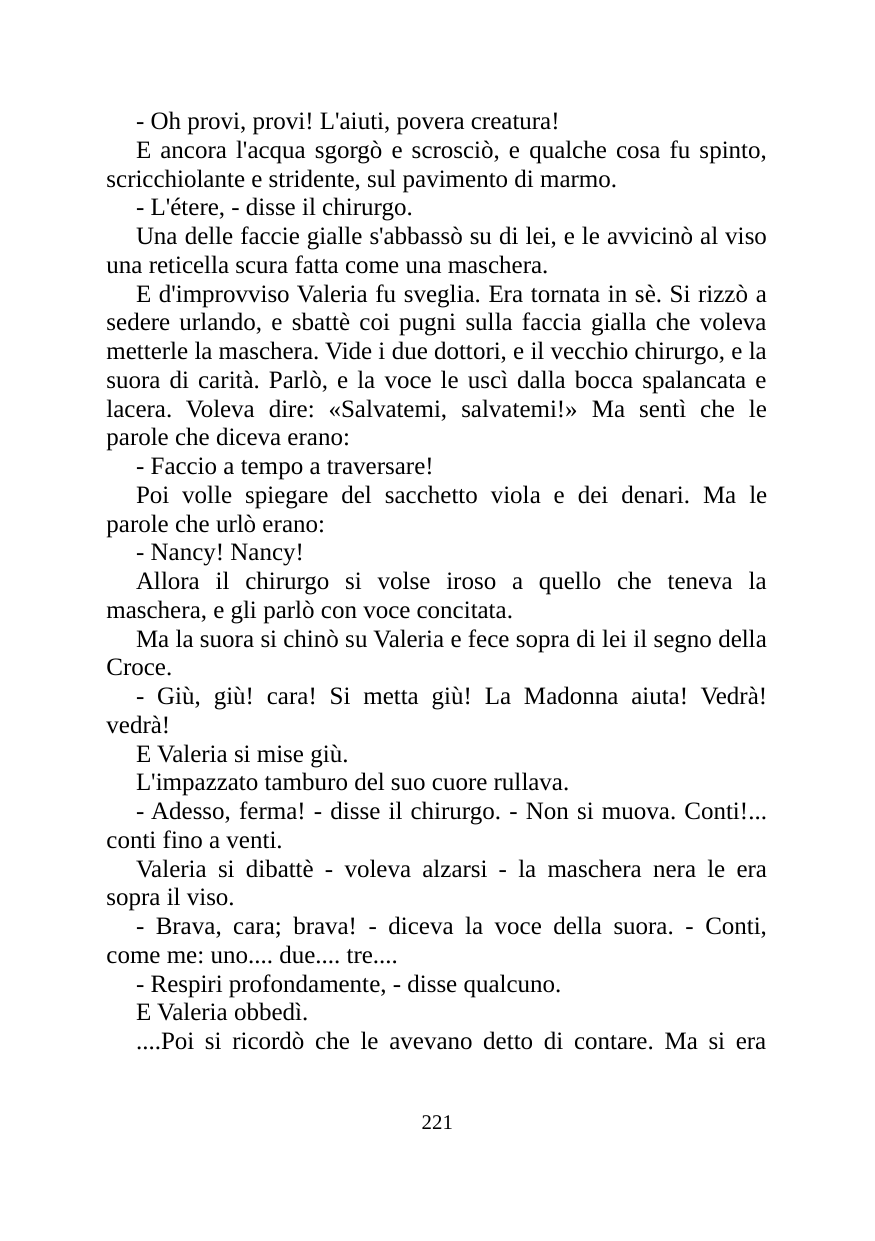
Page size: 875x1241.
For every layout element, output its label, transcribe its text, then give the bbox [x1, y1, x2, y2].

text - Adesso, ferma! - disse il chirurgo. - Non si muova. Conti!... conti fino a venti. [106, 796, 768, 854]
text E Valeria obbedì. [106, 997, 768, 1026]
text - Respiri profondamente, - disse qualcuno. [106, 969, 768, 997]
text - Nancy! Nancy! [106, 537, 768, 566]
text Valeria si dibattè - voleva alzarsi - la maschera nera le era sopra il viso. [106, 854, 768, 911]
text - Brava, cara; brava! - diceva la voce della suora. - Conti, come me: uno.... due.... tre.... [106, 911, 768, 969]
text E Valeria si mise giù. [106, 739, 768, 767]
text E ancora l'acqua sgorgò e scrosciò, e qualche cosa fu spinto, scricchiolante e stridente, sul pavimento di marmo. [106, 135, 768, 192]
text - L'étere, - disse il chirurgo. [106, 192, 768, 221]
text ....Poi si ricordò che le avevano detto di contare. Ma si era [106, 1026, 768, 1055]
text Una delle faccie gialle s'abbassò su di lei, e le avvicinò al viso una reticella scura fatta come una maschera. [106, 221, 768, 279]
text E d'improvviso Valeria fu sveglia. Era tornata in sè. Si rizzò a sedere urlando, e sbattè coi pugni sulla faccia gialla che voleva metterle la maschera. Vide i due dottori, e il vecchio chirurgo, e la suora di carità. Parlò, e la voce le uscì dalla bocca spalancata e lacera. Voleva dire: «Salvatemi, salvatemi!» Ma sentì che le parole che diceva erano: [106, 279, 768, 451]
text Ma la suora si chinò su Valeria e fece sopra di lei il segno della Croce. [106, 624, 768, 681]
text Allora il chirurgo si volse iroso a quello che teneva la maschera, e gli parlò con voce concitata. [106, 566, 768, 624]
text - Faccio a tempo a traversare! [106, 451, 768, 480]
text L'impazzato tamburo del suo cuore rullava. [106, 767, 768, 796]
text - Oh provi, provi! L'aiuti, povera creatura! [106, 106, 768, 135]
text Poi volle spiegare del sacchetto viola e dei denari. Ma le parole che urlò erano: [106, 480, 768, 537]
text - Giù, giù! cara! Si metta giù! La Madonna aiuta! Vedrà! vedrà! [106, 681, 768, 739]
